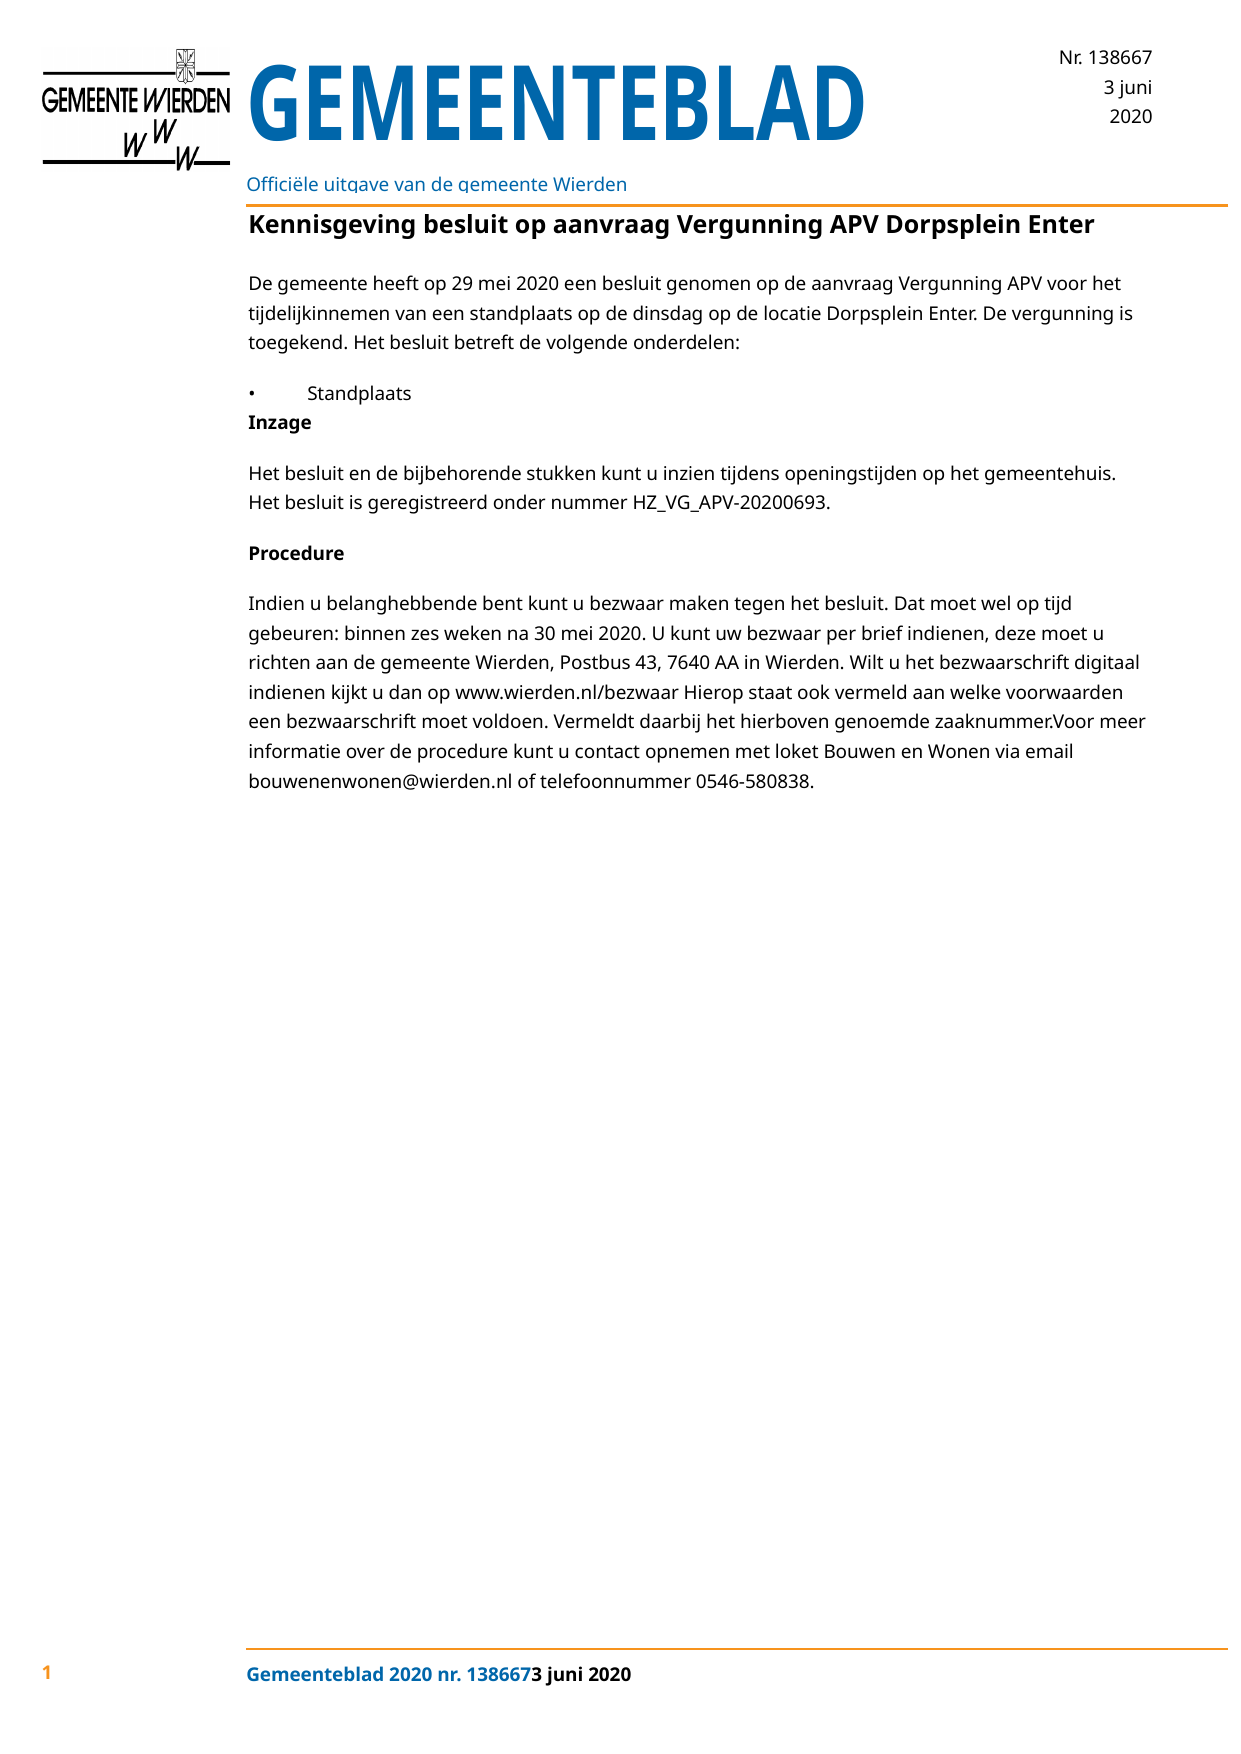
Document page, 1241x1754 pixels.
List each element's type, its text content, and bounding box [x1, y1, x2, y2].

text De gemeente heeft op 29 mei 2020 een besluit genomen op de aanvraag Vergunning APV voor het tijdelijkinnemen van een standplaats op de dinsdag op de locatie Dorpsplein Enter. De vergunning is toegekend. Het besluit betreft de volgende onderdelen: [248, 270, 1152, 355]
text Indien u belanghebbende bent kunt u bezwaar maken tegen het besluit. Dat moet wel op tijd gebeuren: binnen zes weken na 30 mei 2020. U kunt uw bezwaar per brief indienen, deze moet u richten aan de gemeente Wierden, Postbus 43, 7640 AA in Wierden. Wilt u het bezwaarschrift digitaal indienen kijkt u dan op www.wierden.nl/bezwaar Hierop staat ook vermeld aan welke voorwaarden een bezwaarschrift moet voldoen. Vermeldt daarbij het hierboven genoemde zaaknummer.Voor meer informatie over de procedure kunt u contact opnemen met loket Bouwen en Wonen via email bouwenenwonen@wierden.nl of telefoonnummer 0546-580838. [248, 590, 1152, 793]
text Procedure [248, 540, 1152, 566]
picture [41, 47, 231, 172]
text Het besluit en de bijbehorende stukken kunt u inzien tijdens openingstijden op het gemeentehuis. Het besluit is geregistreerd onder nummer HZ_VG_APV-20200693. [248, 460, 1152, 515]
list Standplaats [248, 380, 1152, 406]
text Kennisgeving besluit op aanvraag Vergunning APV Dorpsplein Enter [248, 207, 1152, 241]
text Inzage [248, 409, 1152, 435]
